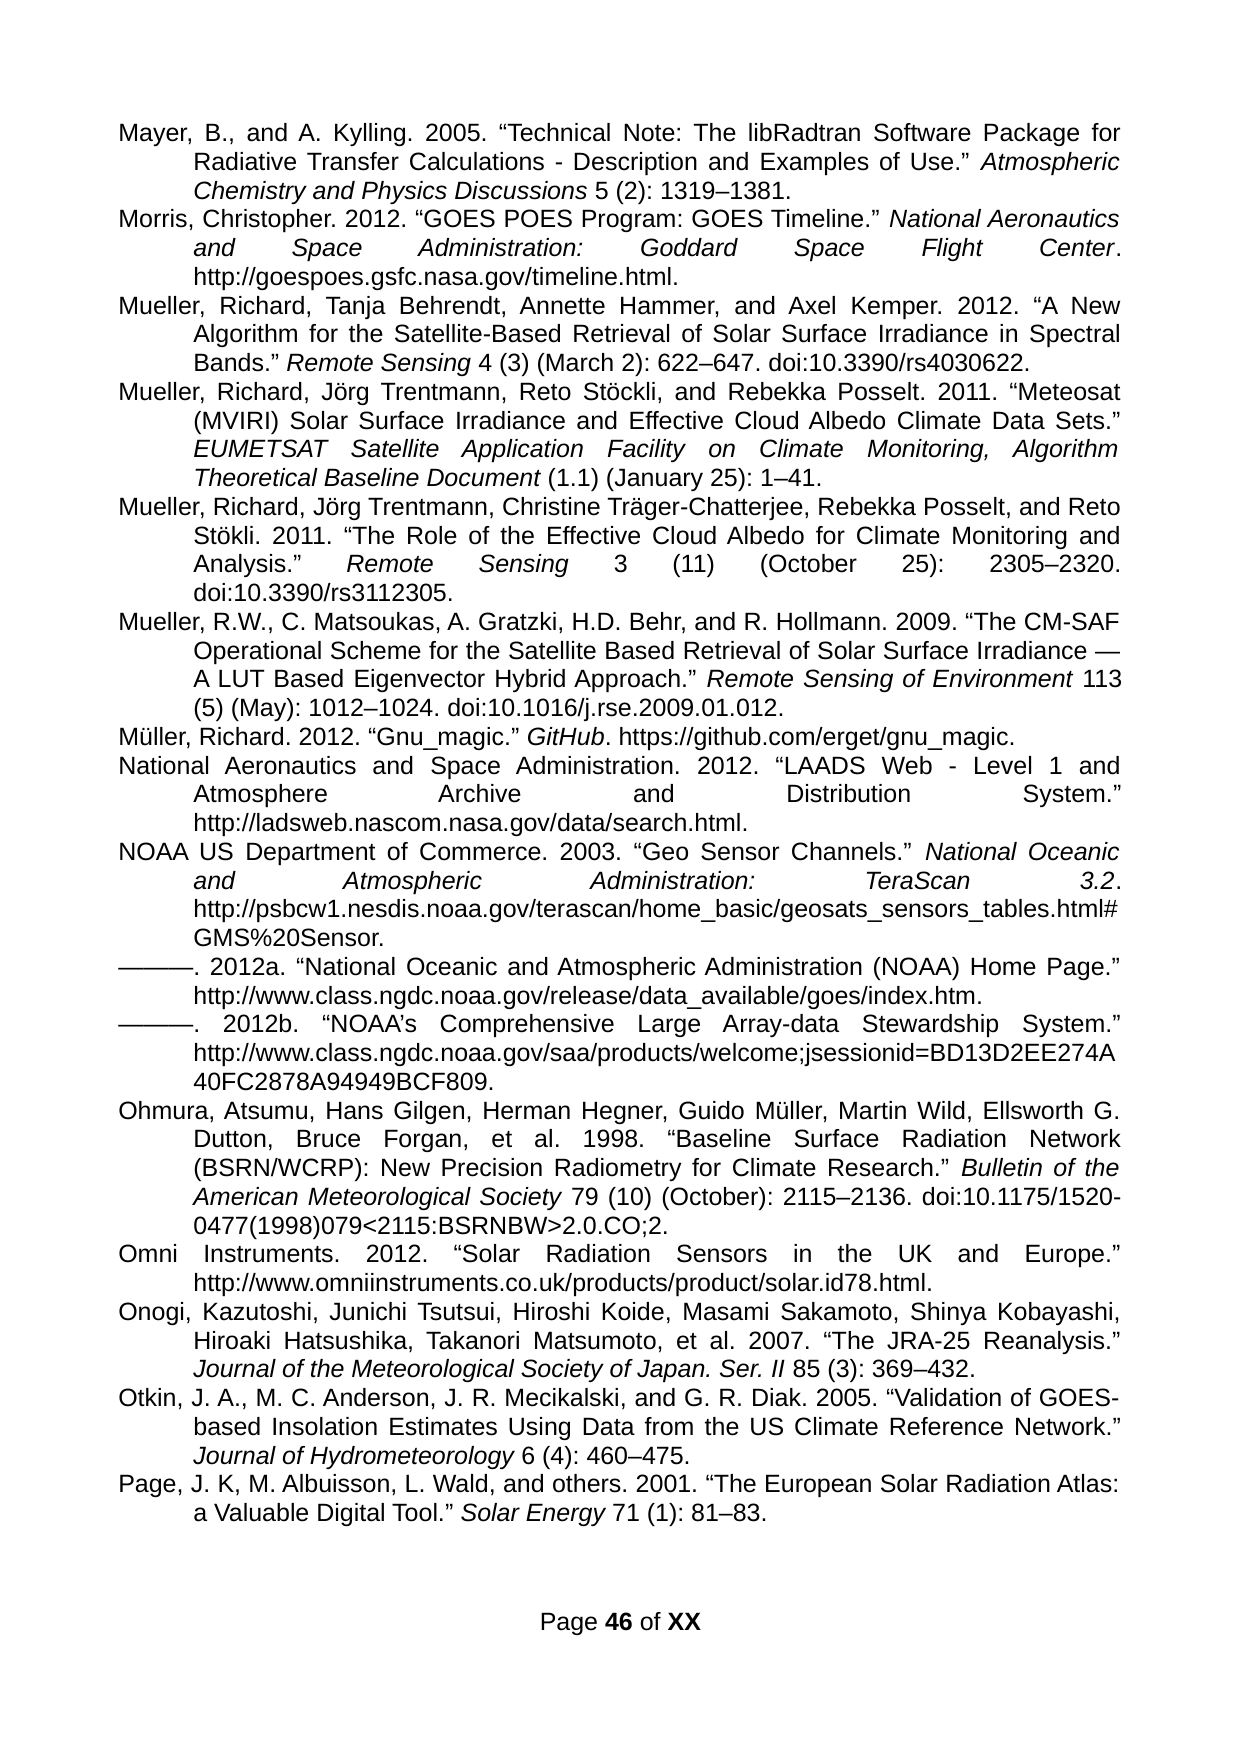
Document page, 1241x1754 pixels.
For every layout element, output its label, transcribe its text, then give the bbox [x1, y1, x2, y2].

text Page, J. K, M. Albuisson, L. Wald, and others. 2001. “The European Solar Radiation Atlas: a Valuable Digital Tool.” Solar Energy 71 (1): 81–83. [118, 1469, 1122, 1527]
text Morris, Christopher. 2012. “GOES POES Program: GOES Timeline.” National Aeronautics and Space Administration: Goddard Space Flight Center. http://goespoes.gsfc.nasa.gov/timeline.html. [118, 204, 1122, 291]
text Mueller, Richard, Jörg Trentmann, Christine Träger-Chatterjee, Rebekka Posselt, and Reto Stökli. 2011. “The Role of the Effective Cloud Albedo for Climate Monitoring and Analysis.” Remote Sensing 3 (11) (October 25): 2305–2320. doi:10.3390/rs3112305. [118, 492, 1122, 607]
text ———. 2012a. “National Oceanic and Atmospheric Administration (NOAA) Home Page.” http://www.class.ngdc.noaa.gov/release/data_available/goes/index.htm. [118, 952, 1122, 1009]
text Müller, Richard. 2012. “Gnu_magic.” GitHub. https://github.com/erget/gnu_magic. [118, 722, 1122, 751]
text Onogi, Kazutoshi, Junichi Tsutsui, Hiroshi Koide, Masami Sakamoto, Shinya Kobayashi, Hiroaki Hatsushika, Takanori Matsumoto, et al. 2007. “The JRA-25 Reanalysis.” Journal of the Meteorological Society of Japan. Ser. II 85 (3): 369–432. [118, 1297, 1122, 1383]
text Ohmura, Atsumu, Hans Gilgen, Herman Hegner, Guido Müller, Martin Wild, Ellsworth G. Dutton, Bruce Forgan, et al. 1998. “Baseline Surface Radiation Network (BSRN/WCRP): New Precision Radiometry for Climate Research.” Bulletin of the American Meteorological Society 79 (10) (October): 2115–2136. doi:10.1175/1520-0477(1998)079<2115:BSRNBW>2.0.CO;2. [118, 1096, 1122, 1239]
text National Aeronautics and Space Administration. 2012. “LAADS Web - Level 1 and Atmosphere Archive and Distribution System.” http://ladsweb.nascom.nasa.gov/data/search.html. [118, 751, 1122, 837]
text Mueller, Richard, Tanja Behrendt, Annette Hammer, and Axel Kemper. 2012. “A New Algorithm for the Satellite-Based Retrieval of Solar Surface Irradiance in Spectral Bands.” Remote Sensing 4 (3) (March 2): 622–647. doi:10.3390/rs4030622. [118, 291, 1122, 377]
text Otkin, J. A., M. C. Anderson, J. R. Mecikalski, and G. R. Diak. 2005. “Validation of GOES-based Insolation Estimates Using Data from the US Climate Reference Network.” Journal of Hydrometeorology 6 (4): 460–475. [118, 1383, 1122, 1469]
text NOAA US Department of Commerce. 2003. “Geo Sensor Channels.” National Oceanic and Atmospheric Administration: TeraScan 3.2. http://psbcw1.nesdis.noaa.gov/terascan/home_basic/geosats_sensors_tables.html#GMS%20Sensor. [118, 837, 1122, 952]
text Omni Instruments. 2012. “Solar Radiation Sensors in the UK and Europe.” http://www.omniinstruments.co.uk/products/product/solar.id78.html. [118, 1239, 1122, 1297]
text Mueller, R.W., C. Matsoukas, A. Gratzki, H.D. Behr, and R. Hollmann. 2009. “The CM-SAF Operational Scheme for the Satellite Based Retrieval of Solar Surface Irradiance — A LUT Based Eigenvector Hybrid Approach.” Remote Sensing of Environment 113 (5) (May): 1012–1024. doi:10.1016/j.rse.2009.01.012. [118, 607, 1122, 722]
text ———. 2012b. “NOAA’s Comprehensive Large Array-data Stewardship System.” http://www.class.ngdc.noaa.gov/saa/products/welcome;jsessionid=BD13D2EE274A40FC2878A94949BCF809. [118, 1009, 1122, 1096]
text Mueller, Richard, Jörg Trentmann, Reto Stöckli, and Rebekka Posselt. 2011. “Meteosat (MVIRI) Solar Surface Irradiance and Effective Cloud Albedo Climate Data Sets.” EUMETSAT Satellite Application Facility on Climate Monitoring, Algorithm Theoretical Baseline Document (1.1) (January 25): 1–41. [118, 377, 1122, 492]
text Mayer, B., and A. Kylling. 2005. “Technical Note: The libRadtran Software Package for Radiative Transfer Calculations - Description and Examples of Use.” Atmospheric Chemistry and Physics Discussions 5 (2): 1319–1381. [118, 118, 1122, 204]
